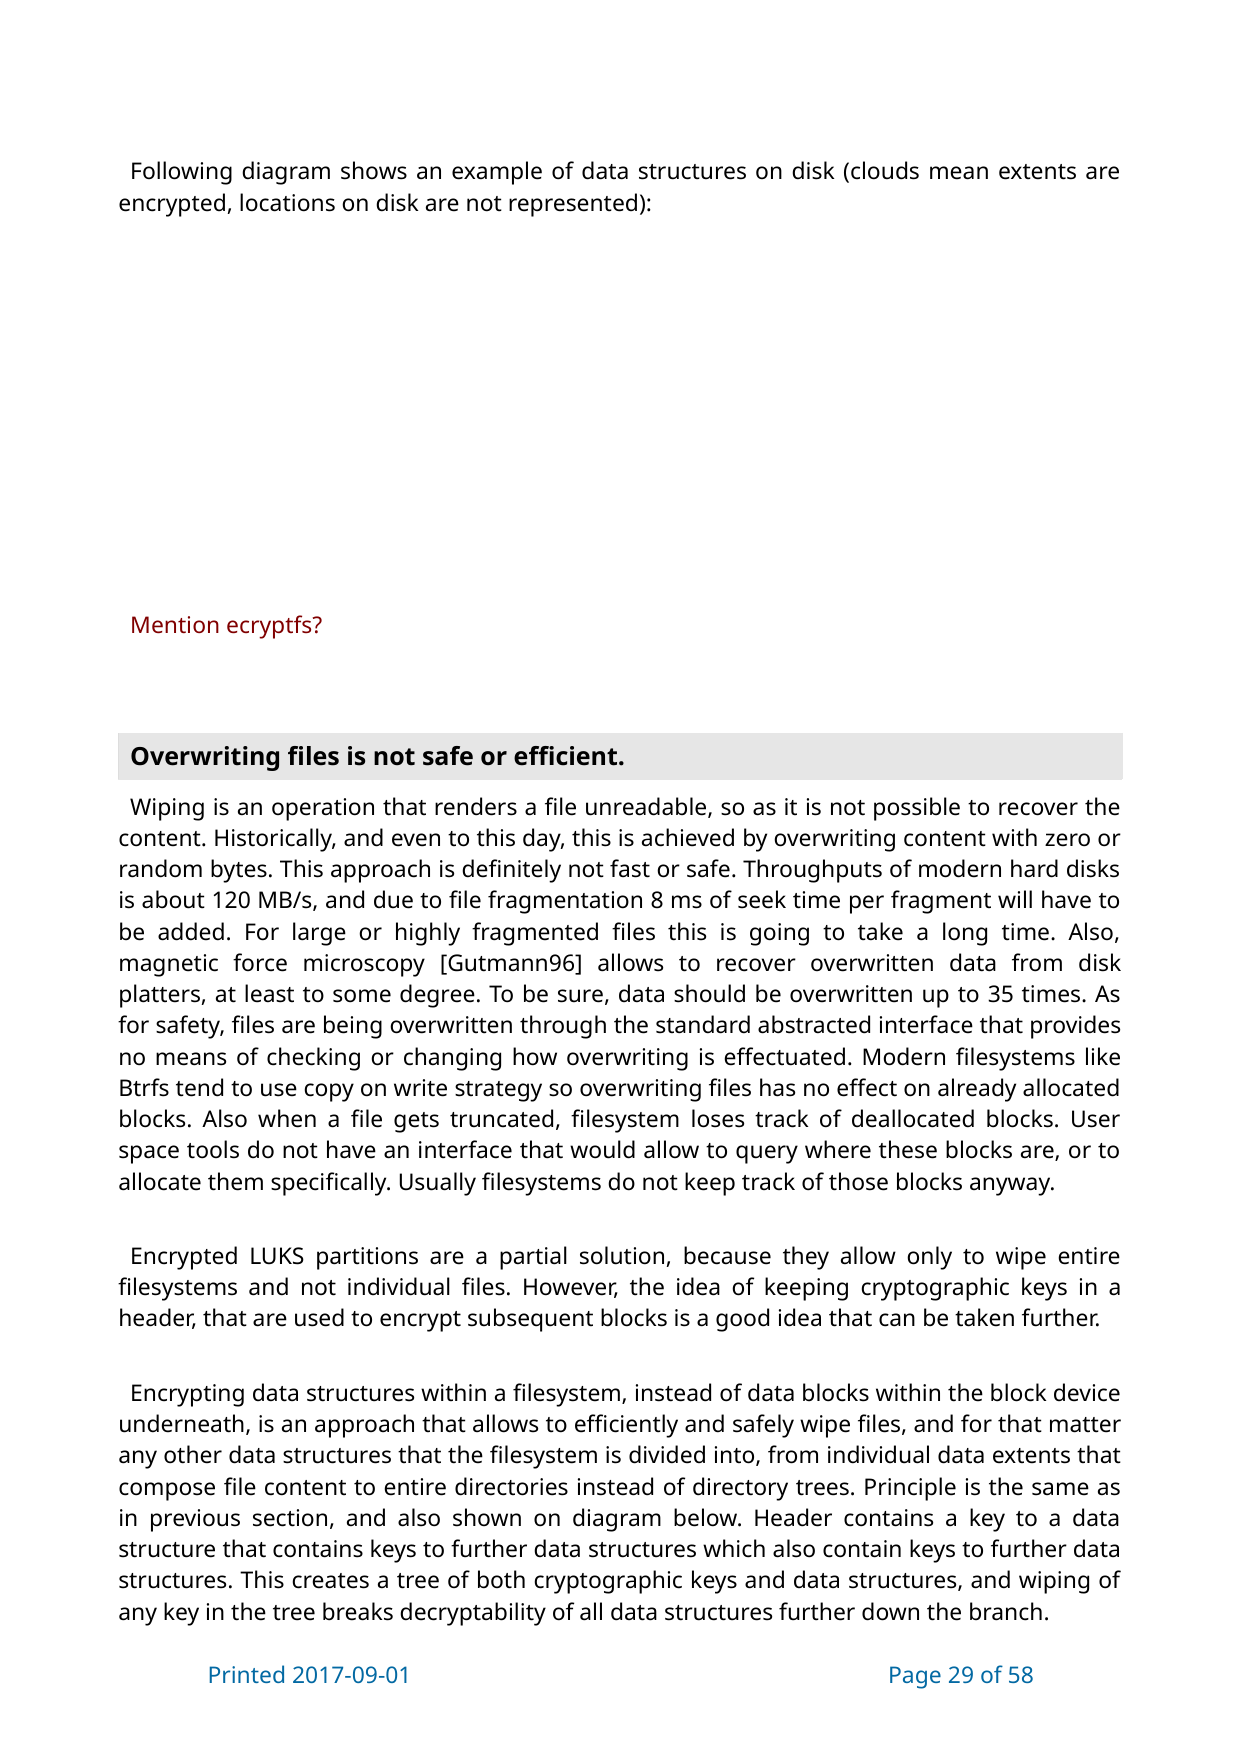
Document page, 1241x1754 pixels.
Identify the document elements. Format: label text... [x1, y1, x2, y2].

text Mention ecryptfs? [118, 609, 1122, 641]
text Wiping is an operation that renders a file unreadable, so as it is not possible to recover the content. Historically, and even to this day, this is achieved by overwriting content with zero or random bytes. This approach is definitely not fast or safe. Throughputs of modern hard disks is about 120 MB/s, and due to file fragmentation 8 ms of seek time per fragment will have to be added. For large or highly fragmented files this is going to take a long time. Also, magnetic force microscopy [Gutmann96] allows to recover overwritten data from disk platters, at least to some degree. To be sure, data should be overwritten up to 35 times. As for safety, files are being overwritten through the standard abstracted interface that provides no means of checking or changing how overwriting is effectuated. Modern filesystems like Btrfs tend to use copy on write strategy so overwriting files has no effect on already allocated blocks. Also when a file gets truncated, filesystem loses track of deallocated blocks. User space tools do not have an interface that would allow to query where these blocks are, or to allocate them specifically. Usually filesystems do not keep track of those blocks anyway. [118, 791, 1122, 1197]
text Following diagram shows an example of data structures on disk (clouds mean extents are encrypted, locations on disk are not represented): [118, 155, 1122, 218]
subtitle Overwriting files is not safe or efficient. [119, 734, 1122, 779]
text Encrypting data structures within a filesystem, instead of data blocks within the block device underneath, is an approach that allows to efficiently and safely wipe files, and for that matter any other data structures that the filesystem is divided into, from individual data extents that compose file content to entire directories instead of directory trees. Principle is the same as in previous section, and also shown on diagram below. Header contains a key to a data structure that contains keys to further data structures which also contain keys to further data structures. This creates a tree of both cryptographic keys and data structures, and wiping of any key in the tree breaks decryptability of all data structures further down the branch. [118, 1377, 1122, 1627]
text Encrypted LUKS partitions are a partial solution, because they allow only to wipe entire filesystems and not individual files. However, the idea of keeping cryptographic keys in a header, that are used to encrypt subsequent blocks is a good idea that can be taken further. [118, 1240, 1122, 1334]
